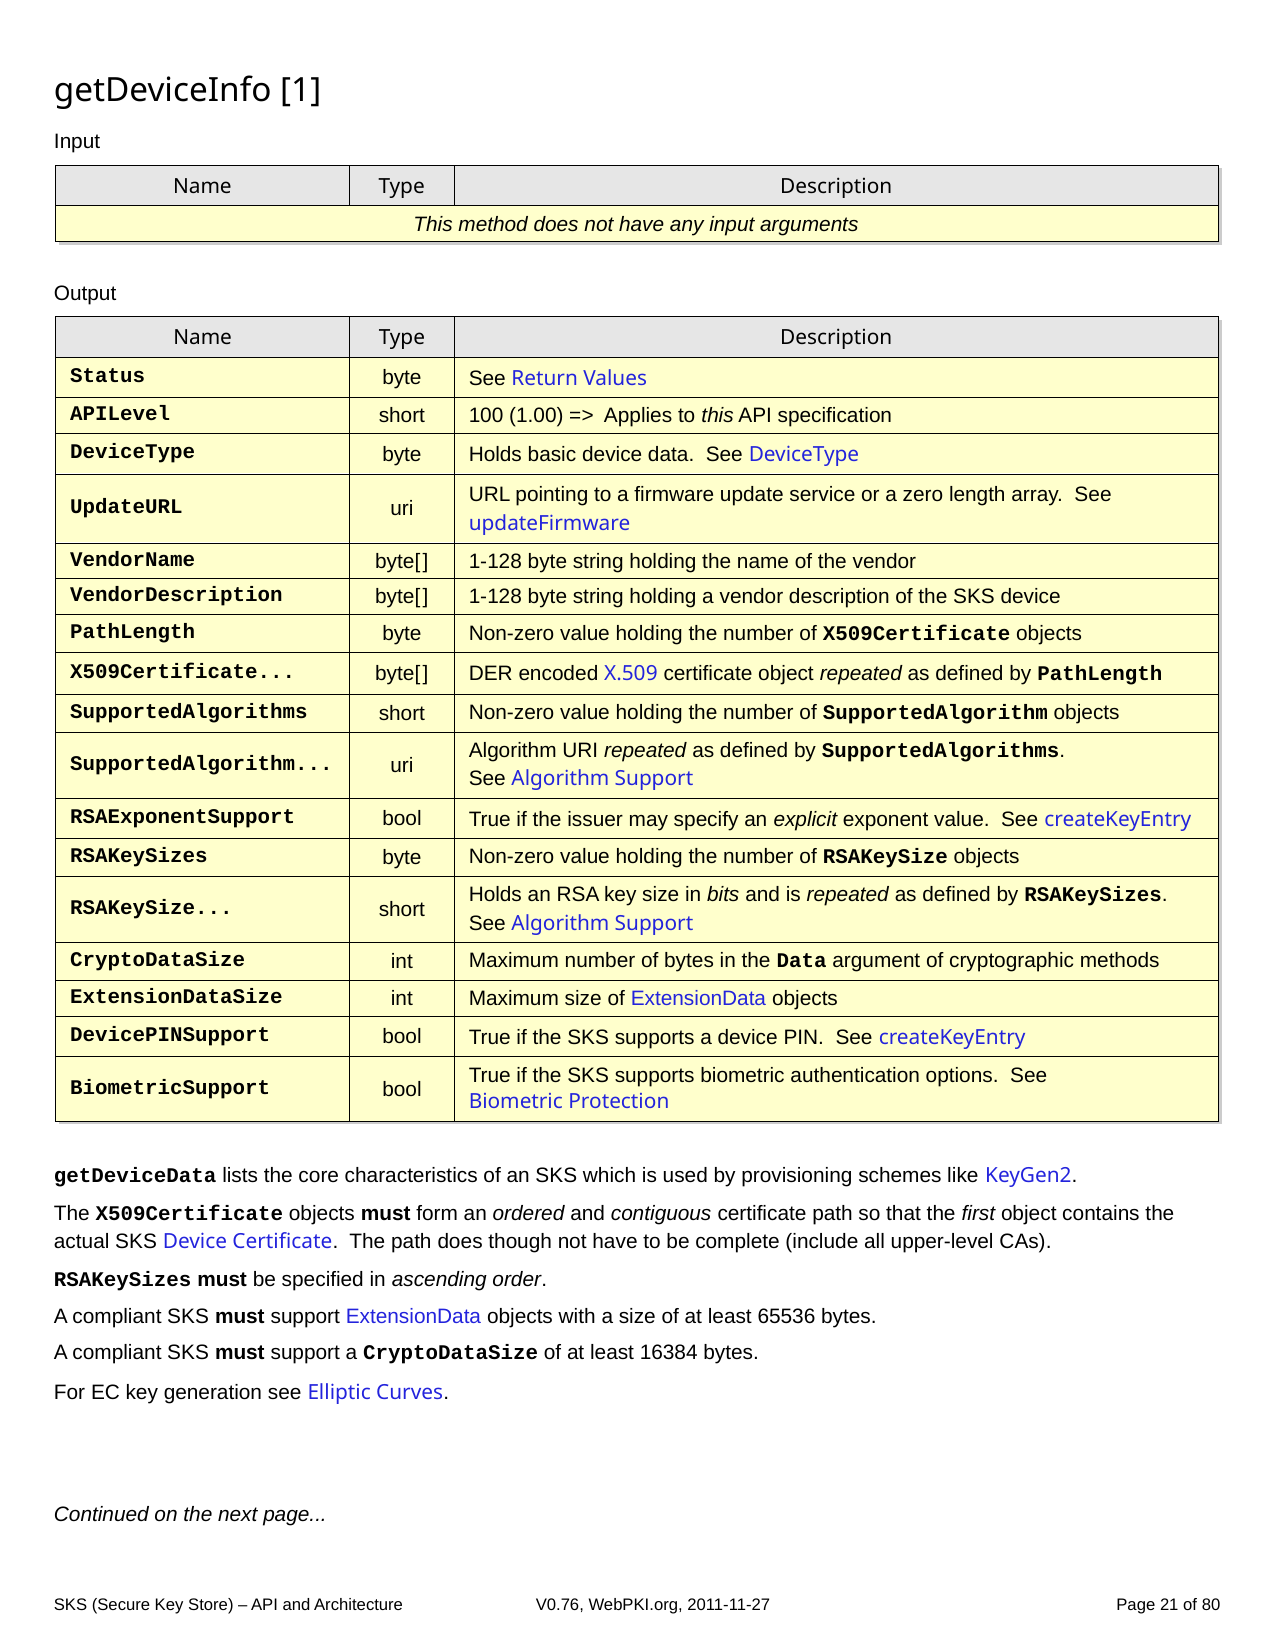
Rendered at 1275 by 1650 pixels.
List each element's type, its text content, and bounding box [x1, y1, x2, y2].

table_cell byte [350, 358, 454, 397]
table_cell SupportedAlgorithms [56, 695, 349, 732]
text A compliant SKS must support ExtensionData objects with a size of at least 65536 bytes. [54, 1304, 1221, 1328]
table_cell UpdateURL [56, 475, 349, 542]
table_cell int [350, 981, 454, 1016]
table_cell Algorithm URI repeated as defined by SupportedAlgorithms. See Algorithm Support [455, 733, 1218, 798]
table_cell bool [350, 1017, 454, 1056]
table_cell True if the SKS supports a device PIN. See createKeyEntry [455, 1017, 1218, 1056]
table_cell PathLength [56, 615, 349, 652]
table_cell byte [350, 839, 454, 876]
table_cell short [350, 398, 454, 433]
table_cell APILevel [56, 398, 349, 433]
text RSAKeySizes must be specified in ascending order. [54, 1267, 1221, 1292]
table_cell DER encoded X.509 certificate object repeated as defined by PathLength [455, 653, 1218, 694]
table_cell VendorDescription [56, 579, 349, 614]
table_cell byte [350, 615, 454, 652]
table_cell Non-zero value holding the number of SupportedAlgorithm objects [455, 695, 1218, 732]
table_cell bool [350, 799, 454, 838]
table_cell byte⁮[ ] [350, 653, 454, 694]
table_cell byte⁮[ ] [350, 579, 454, 614]
table_cell CryptoDataSize [56, 943, 349, 980]
table_cell Holds basic device data. See DeviceType [455, 434, 1218, 473]
text Input [54, 129, 1221, 153]
table_cell DeviceType [56, 434, 349, 473]
table_cell byte [350, 434, 454, 473]
table_cell True if the issuer may specify an explicit exponent value. See createKeyEntry [455, 799, 1218, 838]
table_cell 1-128 byte string holding the name of the vendor [455, 544, 1218, 578]
table_cell Non-zero value holding the number of X509Certificate objects [455, 615, 1218, 652]
table_header Description [455, 166, 1218, 205]
text A compliant SKS must support a CryptoDataSize of at least 16384 bytes. [54, 1340, 1221, 1366]
table_cell VendorName [56, 544, 349, 578]
table_cell short [350, 877, 454, 942]
table_cell True if the SKS supports biometric authentication options. See Biometric Protection [455, 1057, 1218, 1121]
subtitle getDeviceInfo [1] [54, 66, 1221, 111]
text Output [54, 281, 1221, 304]
table_cell DevicePINSupport [56, 1017, 349, 1056]
table_cell RSAExponentSupport [56, 799, 349, 838]
table_cell Maximum number of bytes in the Data argument of cryptographic methods [455, 943, 1218, 980]
text getDeviceData lists the core characteristics of an SKS which is used by provisioning schemes like KeyGen2. [54, 1160, 1221, 1189]
text The X509Certificate objects must form an ordered and contiguous certificate path so that the first object contains the actual SKS Device Certificate. The path does though not have to be complete (include all upper-level CAs). [54, 1201, 1221, 1255]
table_cell BiometricSupport [56, 1057, 349, 1121]
table_header Type [350, 317, 454, 357]
table_cell Maximum size of ExtensionData objects [455, 981, 1218, 1016]
table_cell RSAKeySizes [56, 839, 349, 876]
table_cell uri [350, 733, 454, 798]
table_cell 100 (1.00) => Applies to this API specification [455, 398, 1218, 433]
table_header Name [56, 166, 349, 205]
table_cell 1-128 byte string holding a vendor description of the SKS device [455, 579, 1218, 614]
table_cell short [350, 695, 454, 732]
table_header Description [455, 317, 1218, 357]
table_cell See Return Values [455, 358, 1218, 397]
table_cell byte⁮[ ] [350, 544, 454, 578]
table_cell Status [56, 358, 349, 397]
table_cell This method does not have any input arguments [56, 206, 1218, 241]
table_cell ExtensionDataSize [56, 981, 349, 1016]
table_cell Holds an RSA key size in bits and is repeated as defined by RSAKeySizes. See Algorithm Support [455, 877, 1218, 942]
table_cell X509Certificate... [56, 653, 349, 694]
table_cell URL pointing to a firmware update service or a zero length array. See updateFirmware [455, 475, 1218, 542]
table_header Type [350, 166, 454, 205]
table_cell SupportedAlgorithm... [56, 733, 349, 798]
table_header Name [56, 317, 349, 357]
text Continued on the next page... [54, 1501, 1221, 1525]
table_cell uri [350, 475, 454, 542]
table_cell Non-zero value holding the number of RSAKeySize objects [455, 839, 1218, 876]
table_cell int [350, 943, 454, 980]
table_cell RSAKeySize... [56, 877, 349, 942]
table_cell bool [350, 1057, 454, 1121]
text For EC key generation see Elliptic Curves. [54, 1377, 1221, 1406]
